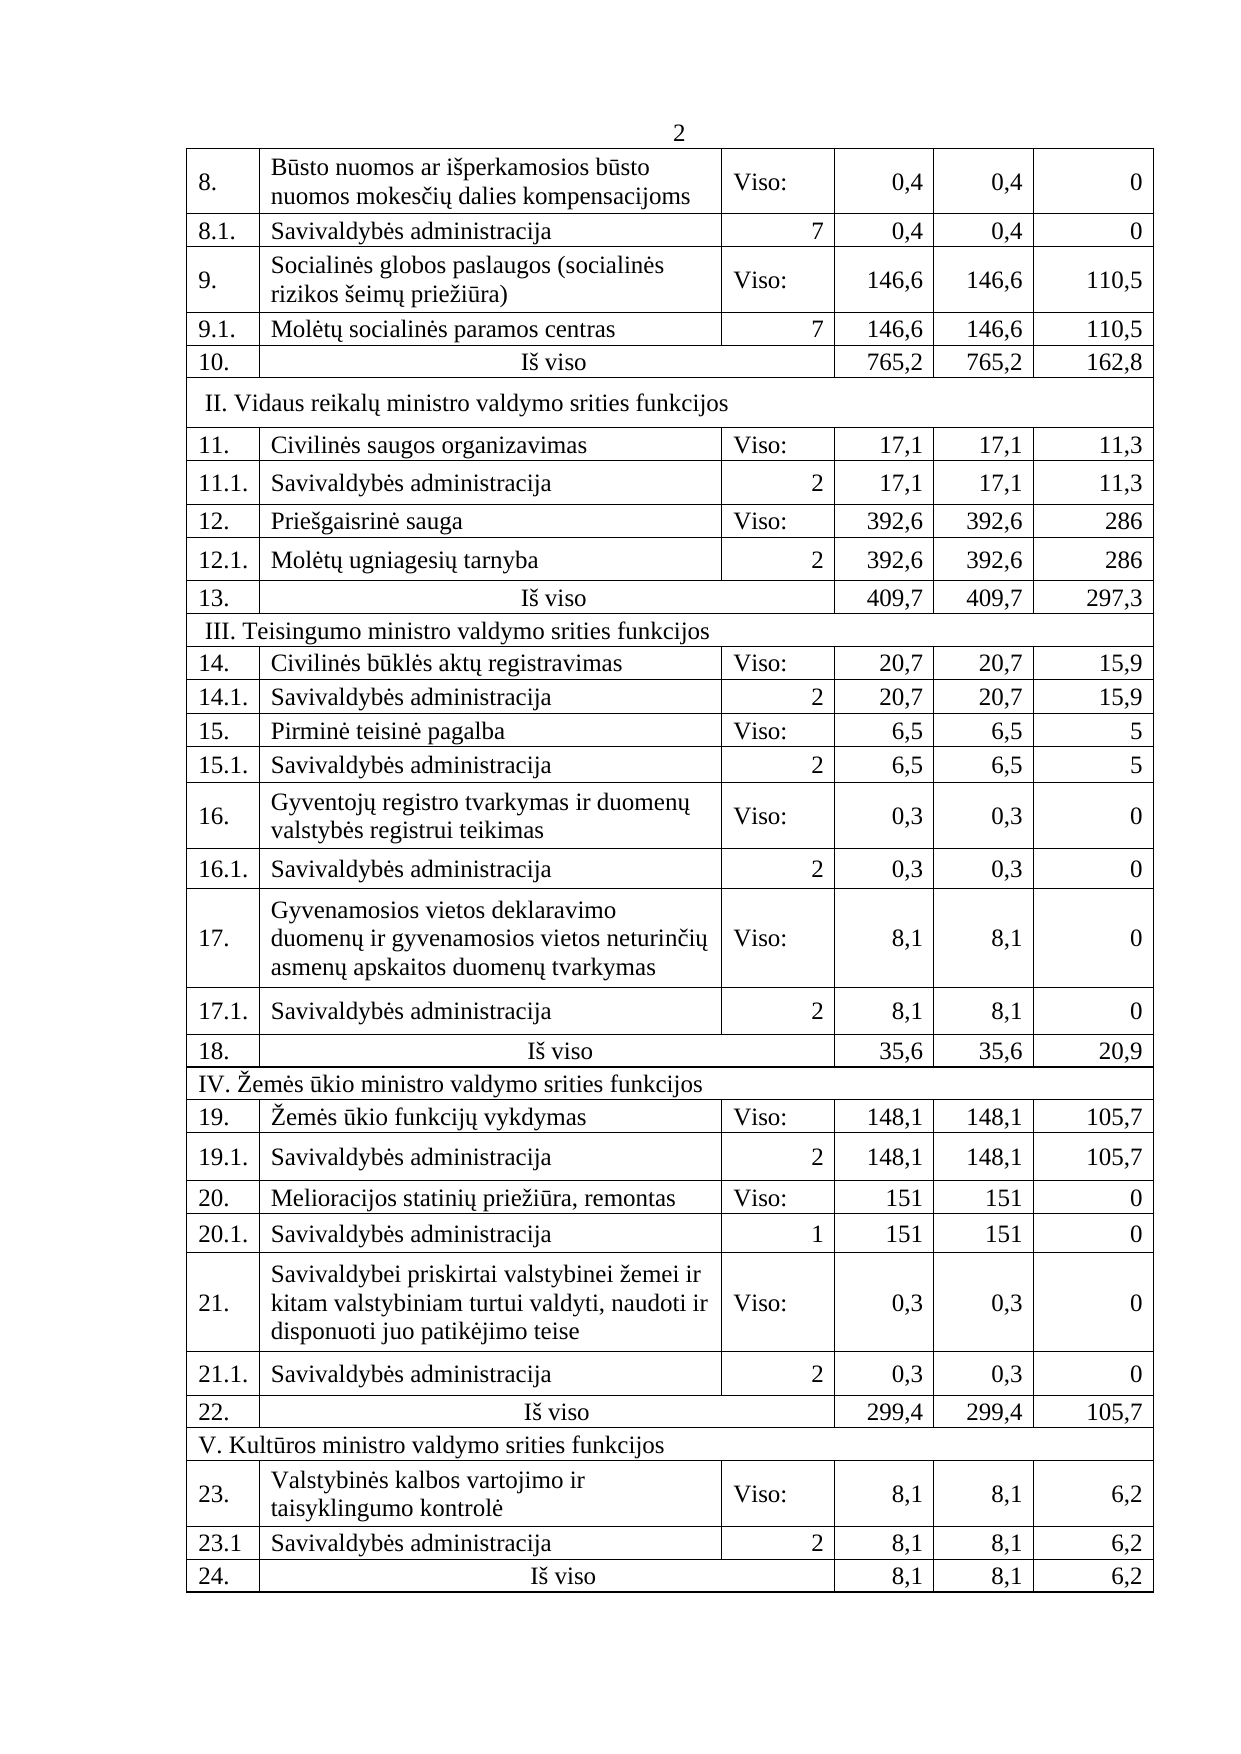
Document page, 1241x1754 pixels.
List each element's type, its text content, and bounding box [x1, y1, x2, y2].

table_cell Socialinės globos paslaugos (socialinės rizikos šeimų priežiūra) [260, 247, 721, 312]
table_cell 8,1 [934, 1560, 1033, 1591]
table_cell 8,1 [934, 988, 1033, 1033]
table_cell 0,4 [835, 149, 933, 213]
table_cell 6,2 [1034, 1461, 1153, 1526]
table_cell 392,6 [835, 538, 933, 580]
table_cell 0 [1034, 783, 1153, 848]
table_cell 8,1 [835, 1461, 933, 1526]
table_cell 20,7 [934, 680, 1033, 713]
table_cell 0 [1034, 1181, 1153, 1213]
table_cell 16.1. [187, 849, 259, 888]
table_cell 151 [934, 1181, 1033, 1213]
table_cell Savivaldybei priskirtai valstybinei žemei ir kitam valstybiniam turtui valdyti, naudoti ir disponuoti juo patikėjimo teise [260, 1253, 721, 1351]
table_cell 2 [722, 461, 834, 504]
table_cell Viso: [722, 647, 834, 679]
table_cell 8,1 [934, 1527, 1033, 1558]
table_cell Viso: [722, 1253, 834, 1351]
table_cell 6,2 [1034, 1560, 1153, 1591]
table_cell 0,3 [934, 1352, 1033, 1394]
table_cell Savivaldybės administracija [260, 214, 721, 246]
table_cell 2 [722, 1352, 834, 1394]
table_cell Viso: [722, 247, 834, 312]
table_cell Viso: [722, 428, 834, 460]
table_cell Civilinės būklės aktų registravimas [260, 647, 721, 679]
table_cell 8,1 [934, 889, 1033, 987]
table_cell 2 [722, 538, 834, 580]
table_cell Iš viso [260, 1035, 834, 1066]
table_cell 146,6 [835, 313, 933, 344]
table_cell 146,6 [835, 247, 933, 312]
table_cell Savivaldybės administracija [260, 1214, 721, 1252]
table_cell 8,1 [835, 1560, 933, 1591]
table_cell 20,7 [835, 647, 933, 679]
table_cell Civilinės saugos organizavimas [260, 428, 721, 460]
table_cell 409,7 [934, 581, 1033, 613]
table_cell 0,4 [934, 149, 1033, 213]
table_cell 299,4 [835, 1396, 933, 1427]
table_cell 17,1 [934, 428, 1033, 460]
table_cell Žemės ūkio funkcijų vykdymas [260, 1100, 721, 1132]
table_cell 110,5 [1034, 247, 1153, 312]
table_cell 19. [187, 1100, 259, 1132]
table_cell 2 [722, 849, 834, 888]
table_cell 12.1. [187, 538, 259, 580]
table_cell Savivaldybės administracija [260, 1133, 721, 1180]
table_cell 17.1. [187, 988, 259, 1033]
table_cell 5 [1034, 747, 1153, 782]
table_cell 0,3 [934, 849, 1033, 888]
table_cell Viso: [722, 783, 834, 848]
table_cell Viso: [722, 714, 834, 746]
table_cell Gyventojų registro tvarkymas ir duomenų valstybės registrui teikimas [260, 783, 721, 848]
table_cell Būsto nuomos ar išperkamosios būsto nuomos mokesčių dalies kompensacijoms [260, 149, 721, 213]
table_cell 14. [187, 647, 259, 679]
table_cell 7 [722, 313, 834, 344]
table_cell 8,1 [835, 1527, 933, 1558]
table_cell 286 [1034, 505, 1153, 537]
table_cell 8. [187, 149, 259, 213]
table_cell 148,1 [835, 1100, 933, 1132]
table_cell 14.1. [187, 680, 259, 713]
table_cell 35,6 [934, 1035, 1033, 1066]
table_cell Savivaldybės administracija [260, 1527, 721, 1558]
table_cell 6,5 [835, 714, 933, 746]
table_cell 0 [1034, 1253, 1153, 1351]
table_cell 17,1 [934, 461, 1033, 504]
table_cell 297,3 [1034, 581, 1153, 613]
table_cell 0 [1034, 849, 1153, 888]
table_cell 0 [1034, 214, 1153, 246]
table_cell 105,7 [1034, 1396, 1153, 1427]
table_cell III. Teisingumo ministro valdymo srities funkcijos [187, 614, 1153, 646]
table_cell 22. [187, 1396, 259, 1427]
table_cell Savivaldybės administracija [260, 1352, 721, 1394]
table_cell 7 [722, 214, 834, 246]
table_cell 9. [187, 247, 259, 312]
table_cell 35,6 [835, 1035, 933, 1066]
table_cell 151 [934, 1214, 1033, 1252]
table_cell 23. [187, 1461, 259, 1526]
table_cell II. Vidaus reikalų ministro valdymo srities funkcijos [187, 378, 1153, 427]
table_cell 0 [1034, 149, 1153, 213]
table_cell 392,6 [934, 505, 1033, 537]
table_cell 11,3 [1034, 428, 1153, 460]
table_cell 17,1 [835, 428, 933, 460]
table_cell 11.1. [187, 461, 259, 504]
table_cell 5 [1034, 714, 1153, 746]
table_cell 0 [1034, 988, 1153, 1033]
table_cell 20,7 [835, 680, 933, 713]
table_cell Priešgaisrinė sauga [260, 505, 721, 537]
table_cell 2 [722, 680, 834, 713]
table_cell 392,6 [835, 505, 933, 537]
table_cell 8,1 [835, 889, 933, 987]
table_cell 13. [187, 581, 259, 613]
table_cell Viso: [722, 1461, 834, 1526]
table_cell 20,9 [1034, 1035, 1153, 1066]
table_cell 1 [722, 1214, 834, 1252]
table_cell Valstybinės kalbos vartojimo ir taisyklingumo kontrolė [260, 1461, 721, 1526]
table_cell 148,1 [835, 1133, 933, 1180]
table_cell 6,5 [934, 747, 1033, 782]
table_cell 11,3 [1034, 461, 1153, 504]
table_cell 0,3 [835, 1352, 933, 1394]
table_cell 148,1 [934, 1133, 1033, 1180]
table_cell Iš viso [260, 1396, 834, 1427]
table_cell 2 [722, 747, 834, 782]
table_cell 15,9 [1034, 647, 1153, 679]
table_cell 151 [835, 1181, 933, 1213]
table_cell 110,5 [1034, 313, 1153, 344]
table_cell IV. Žemės ūkio ministro valdymo srities funkcijos [187, 1068, 1153, 1099]
table_cell Gyvenamosios vietos deklaravimo duomenų ir gyvenamosios vietos neturinčių asmenų apskaitos duomenų tvarkymas [260, 889, 721, 987]
table_cell 20.1. [187, 1214, 259, 1252]
table_cell 162,8 [1034, 346, 1153, 377]
table_cell 765,2 [835, 346, 933, 377]
table_cell 0 [1034, 889, 1153, 987]
table_cell Viso: [722, 149, 834, 213]
table_cell 105,7 [1034, 1100, 1153, 1132]
table_cell Iš viso [260, 346, 834, 377]
table_cell 6,5 [934, 714, 1033, 746]
table_cell V. Kultūros ministro valdymo srities funkcijos [187, 1428, 1153, 1460]
table_cell 0,3 [835, 783, 933, 848]
table_cell 0,3 [835, 1253, 933, 1351]
table_cell Viso: [722, 889, 834, 987]
table_cell Viso: [722, 1181, 834, 1213]
table_cell Melioracijos statinių priežiūra, remontas [260, 1181, 721, 1213]
table_cell 10. [187, 346, 259, 377]
table_cell 23.1 [187, 1527, 259, 1558]
table_cell Savivaldybės administracija [260, 680, 721, 713]
table_cell 21.1. [187, 1352, 259, 1394]
table_cell Savivaldybės administracija [260, 461, 721, 504]
table_cell 0 [1034, 1352, 1153, 1394]
table_cell 286 [1034, 538, 1153, 580]
table_cell 146,6 [934, 247, 1033, 312]
table_cell 24. [187, 1560, 259, 1591]
table_cell 151 [835, 1214, 933, 1252]
table_cell Molėtų ugniagesių tarnyba [260, 538, 721, 580]
table_cell 17. [187, 889, 259, 987]
table_cell 15. [187, 714, 259, 746]
table_cell 15.1. [187, 747, 259, 782]
table_cell 8,1 [934, 1461, 1033, 1526]
table_cell 0,4 [934, 214, 1033, 246]
table_cell 11. [187, 428, 259, 460]
table_cell Savivaldybės administracija [260, 747, 721, 782]
table_cell 148,1 [934, 1100, 1033, 1132]
table_cell 0,3 [835, 849, 933, 888]
table_cell 2 [722, 1133, 834, 1180]
table_cell 21. [187, 1253, 259, 1351]
table_cell 16. [187, 783, 259, 848]
table_cell 17,1 [835, 461, 933, 504]
table_cell Savivaldybės administracija [260, 988, 721, 1033]
table_cell 2 [722, 1527, 834, 1558]
table_cell 105,7 [1034, 1133, 1153, 1180]
table_cell 0,3 [934, 783, 1033, 848]
table_cell 20. [187, 1181, 259, 1213]
table_cell Savivaldybės administracija [260, 849, 721, 888]
table_cell 0 [1034, 1214, 1153, 1252]
table_cell 8.1. [187, 214, 259, 246]
table_cell 20,7 [934, 647, 1033, 679]
table_cell Iš viso [260, 1560, 834, 1591]
table_cell Viso: [722, 1100, 834, 1132]
table_cell 9.1. [187, 313, 259, 344]
table_cell 8,1 [835, 988, 933, 1033]
table_cell Iš viso [260, 581, 834, 613]
table_cell 765,2 [934, 346, 1033, 377]
table_cell 2 [722, 988, 834, 1033]
table_cell 0,4 [835, 214, 933, 246]
table_cell Molėtų socialinės paramos centras [260, 313, 721, 344]
table_cell Viso: [722, 505, 834, 537]
table_cell 6,5 [835, 747, 933, 782]
table_cell 19.1. [187, 1133, 259, 1180]
table_cell 392,6 [934, 538, 1033, 580]
table_cell 6,2 [1034, 1527, 1153, 1558]
table_cell 0,3 [934, 1253, 1033, 1351]
table_cell 18. [187, 1035, 259, 1066]
table_cell 15,9 [1034, 680, 1153, 713]
table_cell 299,4 [934, 1396, 1033, 1427]
table_cell Pirminė teisinė pagalba [260, 714, 721, 746]
table_cell 12. [187, 505, 259, 537]
table_cell 146,6 [934, 313, 1033, 344]
table_cell 409,7 [835, 581, 933, 613]
